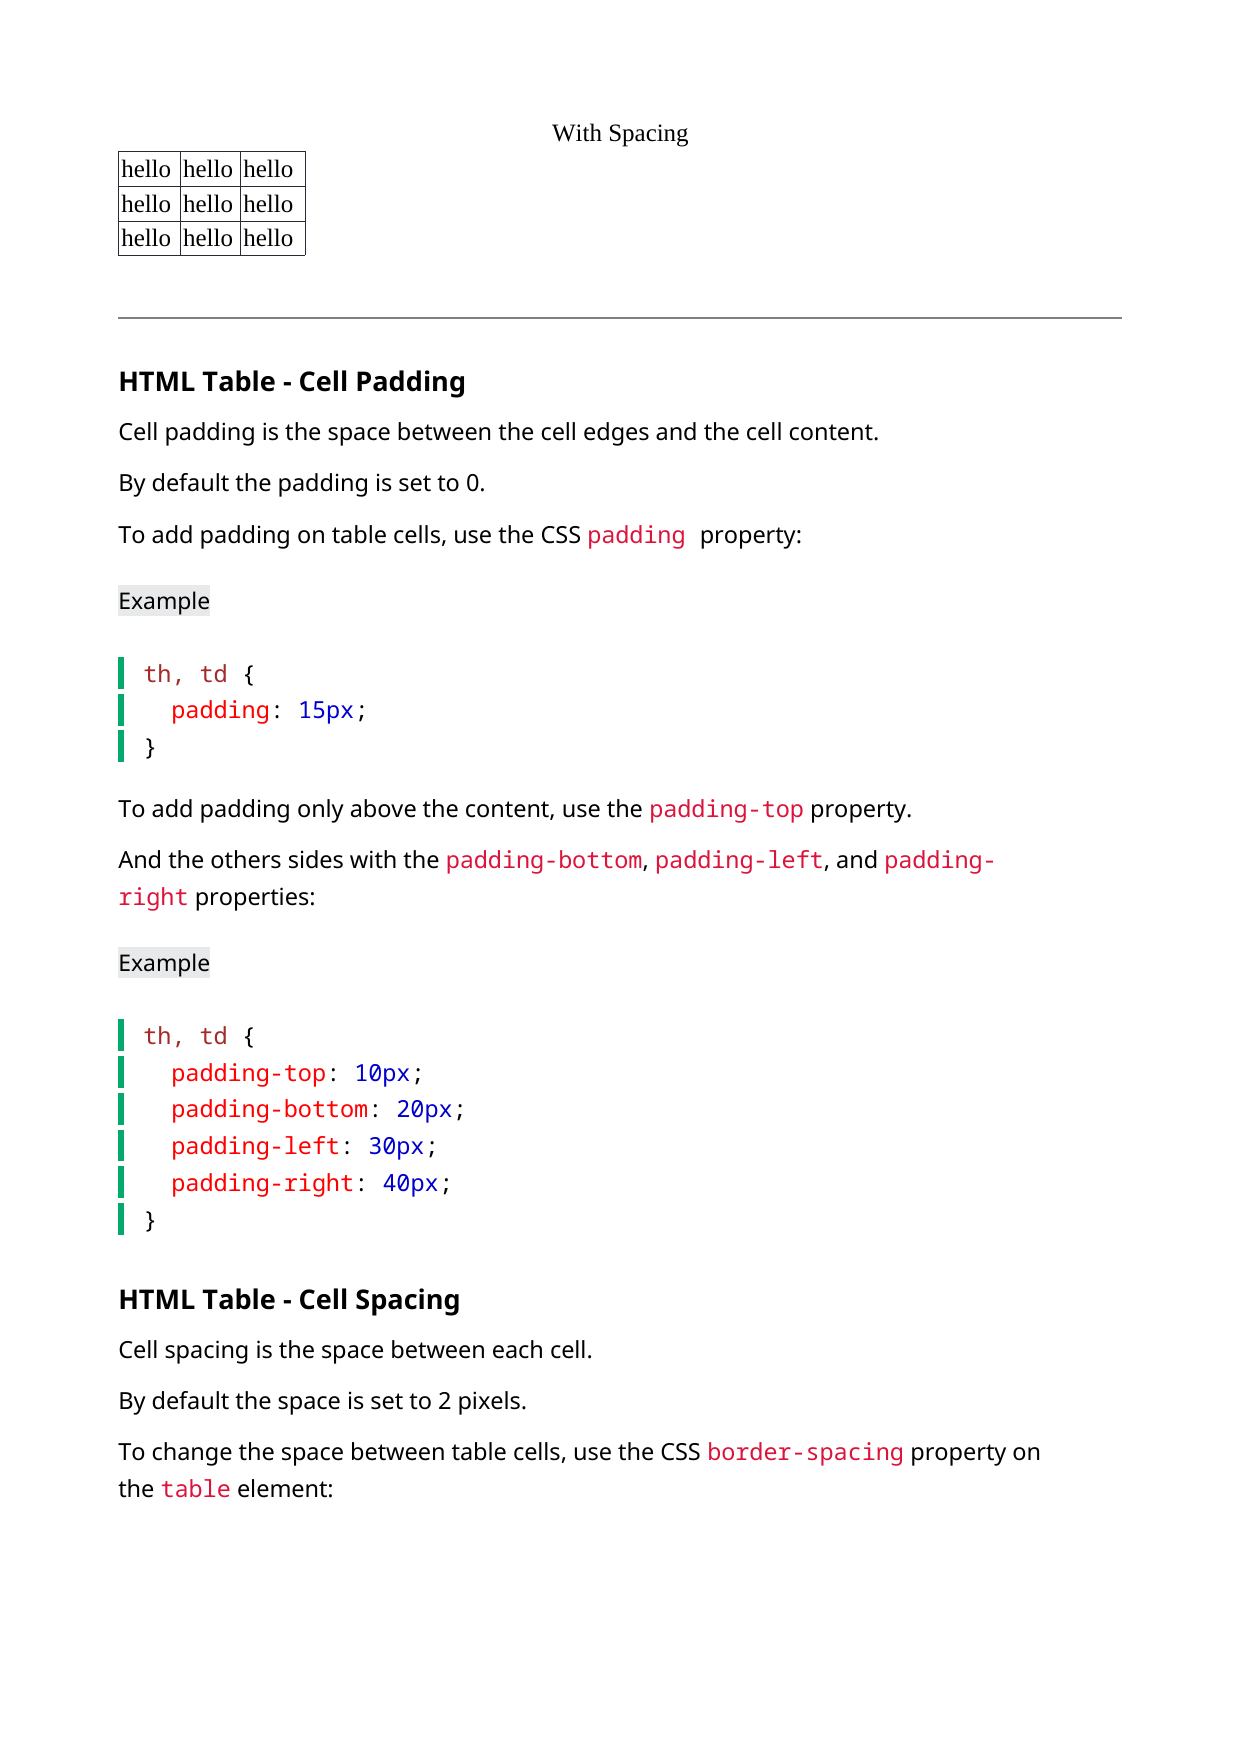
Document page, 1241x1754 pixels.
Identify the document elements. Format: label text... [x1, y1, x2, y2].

subtitle Example [118, 947, 1122, 978]
table_header hello [181, 152, 240, 186]
text And the others sides with the padding-bottom, padding-left, and padding-right properties: [118, 843, 1122, 912]
table_cell hello [241, 187, 305, 221]
text To change the space between table cells, use the CSS border-spacing property on the table element: [118, 1436, 1122, 1504]
text th, td { padding-top: 10px; padding-bottom: 20px; padding-left: 30px; padding-right: 40px; } [118, 1019, 1122, 1235]
text Cell spacing is the space between each cell. [118, 1333, 1122, 1365]
text To add padding only above the content, use the padding-top property. [118, 792, 1122, 824]
text By default the space is set to 2 pixels. [118, 1384, 1122, 1416]
text Cell padding is the space between the cell edges and the cell content. [118, 415, 1122, 447]
subtitle Example [118, 585, 1122, 616]
table_cell hello [241, 222, 305, 255]
table_cell hello [119, 222, 180, 255]
subtitle HTML Table - Cell Padding [118, 363, 1122, 400]
text With Spacing [118, 118, 1122, 147]
table_header hello [241, 152, 305, 186]
subtitle HTML Table - Cell Spacing [118, 1280, 1122, 1317]
text th, td { padding: 15px; } [118, 657, 1122, 762]
table_header hello [119, 152, 180, 186]
text To add padding on table cells, use the CSS padding property: [118, 518, 1122, 550]
table_cell hello [119, 187, 180, 221]
table_cell hello [181, 187, 240, 221]
table_cell hello [181, 222, 240, 255]
text By default the padding is set to 0. [118, 467, 1122, 499]
